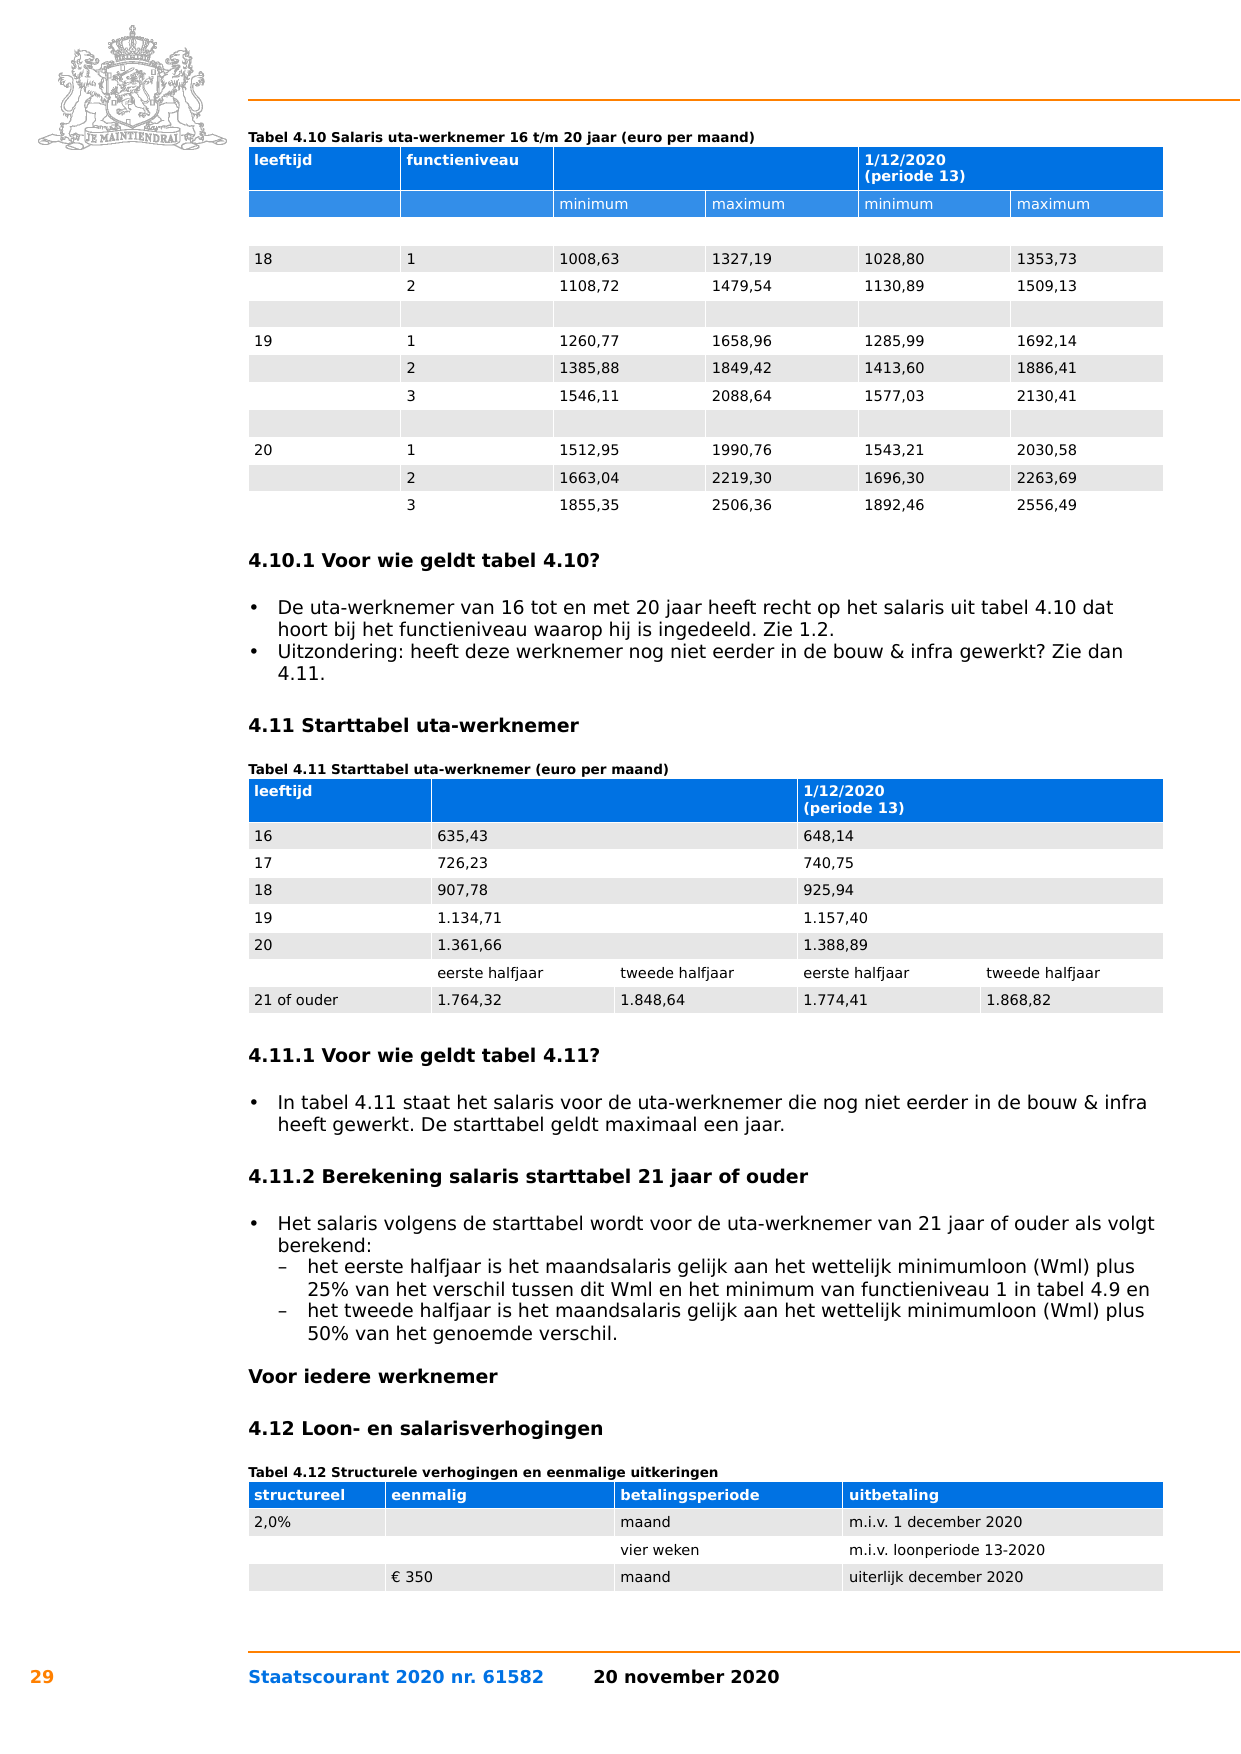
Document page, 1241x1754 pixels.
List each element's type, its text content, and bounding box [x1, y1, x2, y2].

table_cell 1577,03 [859, 383, 1010, 409]
table_cell [554, 410, 705, 437]
table_cell 1385,88 [554, 355, 705, 382]
table_cell [554, 147, 858, 190]
table_header Tabel 4.11 Starttabel uta-werknemer (euro per maand) [248, 762, 1163, 777]
table_cell [401, 301, 553, 327]
table_cell 19 [249, 905, 431, 931]
table_cell [249, 219, 400, 245]
table_cell leeftijd [249, 779, 431, 822]
table_cell [859, 410, 1010, 437]
table_cell 1 [401, 438, 553, 464]
table_cell 648,14 [798, 823, 1163, 849]
table_cell maximum [1011, 191, 1163, 217]
table_cell 1658,96 [706, 328, 858, 354]
table_cell 1509,13 [1011, 273, 1163, 299]
subtitle Voor iedere werknemer [248, 1366, 1163, 1388]
table_cell [401, 410, 553, 437]
table_cell [249, 301, 400, 327]
table_cell 907,78 [432, 878, 797, 904]
table_cell 925,94 [798, 878, 1163, 904]
table_cell 1/12/2020 (periode 13) [798, 779, 1163, 822]
table_cell 1479,54 [706, 273, 858, 299]
table_cell eenmalig [386, 1482, 614, 1508]
table_cell functieniveau [401, 147, 553, 190]
table_cell 1.868,82 [981, 987, 1163, 1013]
table_cell 20 [249, 438, 400, 464]
table_cell [249, 1564, 385, 1591]
table_cell vier weken [615, 1537, 842, 1563]
table_cell 1130,89 [859, 273, 1010, 299]
table_cell 1.157,40 [798, 905, 1163, 931]
table_cell 17 [249, 850, 431, 877]
table_cell [386, 1537, 614, 1563]
table_cell [859, 219, 1010, 245]
text • Uitzondering: heeft deze werknemer nog niet eerder in de bouw & infra gewerkt? Zie dan 4.11. [248, 641, 1163, 685]
table_cell 1260,77 [554, 328, 705, 354]
table_cell 2030,58 [1011, 438, 1163, 464]
table_cell 1008,63 [554, 246, 705, 272]
text • De uta-werknemer van 16 tot en met 20 jaar heeft recht op het salaris uit tabel 4.10 dat hoort bij het functieniveau waarop hij is ingedeeld. Zie 1.2. [248, 597, 1163, 641]
table_cell 1108,72 [554, 273, 705, 299]
table_cell maximum [706, 191, 858, 217]
table_cell 1.848,64 [615, 987, 797, 1013]
table_cell [1011, 301, 1163, 327]
table_cell [249, 465, 400, 491]
table_cell 18 [249, 246, 400, 272]
table_cell [249, 410, 400, 437]
table_cell 1285,99 [859, 328, 1010, 354]
table_cell 16 [249, 823, 431, 849]
table_cell 1.764,32 [432, 987, 614, 1013]
table_cell maand [615, 1509, 842, 1536]
table_cell 2 [401, 465, 553, 491]
table_cell 1512,95 [554, 438, 705, 464]
table_cell uitbetaling [843, 1482, 1163, 1508]
table_cell [1011, 410, 1163, 437]
table_cell [1011, 219, 1163, 245]
table_cell [249, 273, 400, 299]
table_cell 1892,46 [859, 493, 1010, 519]
table_cell 1353,73 [1011, 246, 1163, 272]
table_cell 1 [401, 246, 553, 272]
table_cell 1886,41 [1011, 355, 1163, 382]
table_cell [249, 960, 431, 986]
table_cell € 350 [386, 1564, 614, 1591]
table_cell 2,0% [249, 1509, 385, 1536]
table_cell 18 [249, 878, 431, 904]
table_cell 2219,30 [706, 465, 858, 491]
table_cell 1990,76 [706, 438, 858, 464]
table_cell 2 [401, 355, 553, 382]
table_cell [249, 1537, 385, 1563]
table_cell eerste halfjaar [798, 960, 980, 986]
table_cell 1.388,89 [798, 933, 1163, 959]
table_cell [706, 301, 858, 327]
table_cell [432, 779, 797, 822]
table_cell 2088,64 [706, 383, 858, 409]
subtitle 4.11.1 Voor wie geldt tabel 4.11? [248, 1044, 1163, 1067]
table_header Tabel 4.12 Structurele verhogingen en eenmalige uitkeringen [248, 1465, 1163, 1481]
table_cell 1696,30 [859, 465, 1010, 491]
table_cell 2556,49 [1011, 493, 1163, 519]
table_cell 1/12/2020 (periode 13) [859, 147, 1163, 190]
table_cell 1.774,41 [798, 987, 980, 1013]
table_cell [401, 219, 553, 245]
text • In tabel 4.11 staat het salaris voor de uta-werknemer die nog niet eerder in de bouw & infra heeft gewerkt. De starttabel geldt maximaal een jaar. [248, 1092, 1163, 1136]
table_cell tweede halfjaar [981, 960, 1163, 986]
table_cell 21 of ouder [249, 987, 431, 1013]
text – het tweede halfjaar is het maandsalaris gelijk aan het wettelijk minimumloon (Wml) plus 50% van het genoemde verschil. [278, 1300, 1163, 1344]
table_cell 635,43 [432, 823, 797, 849]
table_cell [386, 1509, 614, 1536]
table_cell [249, 191, 400, 217]
table_cell 2506,36 [706, 493, 858, 519]
table_cell [706, 219, 858, 245]
table_cell 1849,42 [706, 355, 858, 382]
table_cell [706, 410, 858, 437]
table_cell 1855,35 [554, 493, 705, 519]
table_cell 1663,04 [554, 465, 705, 491]
table_cell 3 [401, 493, 553, 519]
table_cell minimum [554, 191, 705, 217]
table_cell 726,23 [432, 850, 797, 877]
table_cell 1546,11 [554, 383, 705, 409]
text • Het salaris volgens de starttabel wordt voor de uta-werknemer van 21 jaar of ouder als volgt berekend: [248, 1212, 1163, 1256]
table_cell 1413,60 [859, 355, 1010, 382]
table_cell [401, 191, 553, 217]
table_cell [249, 383, 400, 409]
table_cell 1692,14 [1011, 328, 1163, 354]
subtitle 4.11 Starttabel uta-werknemer [248, 715, 1163, 737]
table_cell 1327,19 [706, 246, 858, 272]
table_cell 2130,41 [1011, 383, 1163, 409]
text – het eerste halfjaar is het maandsalaris gelijk aan het wettelijk minimumloon (Wml) plus 25% van het verschil tussen dit Wml en het minimum van functieniveau 1 in tabel 4.9 en [278, 1256, 1163, 1300]
table_cell betalingsperiode [615, 1482, 842, 1508]
table_cell 2 [401, 273, 553, 299]
table_cell 1 [401, 328, 553, 354]
table_cell 2263,69 [1011, 465, 1163, 491]
subtitle 4.12 Loon- en salarisverhogingen [248, 1418, 1163, 1440]
table_cell 3 [401, 383, 553, 409]
table_cell 740,75 [798, 850, 1163, 877]
table_cell leeftijd [249, 147, 400, 190]
table_cell [859, 301, 1010, 327]
table_cell eerste halfjaar [432, 960, 614, 986]
subtitle 4.10.1 Voor wie geldt tabel 4.10? [248, 550, 1163, 572]
table_cell 20 [249, 933, 431, 959]
table_cell 1028,80 [859, 246, 1010, 272]
subtitle 4.11.2 Berekening salaris starttabel 21 jaar of ouder [248, 1166, 1163, 1187]
table_cell tweede halfjaar [615, 960, 797, 986]
table_cell maand [615, 1564, 842, 1591]
table_header Tabel 4.10 Salaris uta-werknemer 16 t/m 20 jaar (euro per maand) [248, 130, 1163, 146]
picture [38, 25, 227, 150]
table_cell 1543,21 [859, 438, 1010, 464]
table_cell [554, 301, 705, 327]
table_cell structureel [249, 1482, 385, 1508]
table_cell minimum [859, 191, 1010, 217]
table_cell [249, 355, 400, 382]
table_cell [554, 219, 705, 245]
table_cell 1.361,66 [432, 933, 797, 959]
table_cell 19 [249, 328, 400, 354]
table_cell m.i.v. 1 december 2020 [843, 1509, 1163, 1536]
table_cell m.i.v. loonperiode 13-2020 [843, 1537, 1163, 1563]
table_cell uiterlijk december 2020 [843, 1564, 1163, 1591]
table_cell [249, 493, 400, 519]
table_cell 1.134,71 [432, 905, 797, 931]
